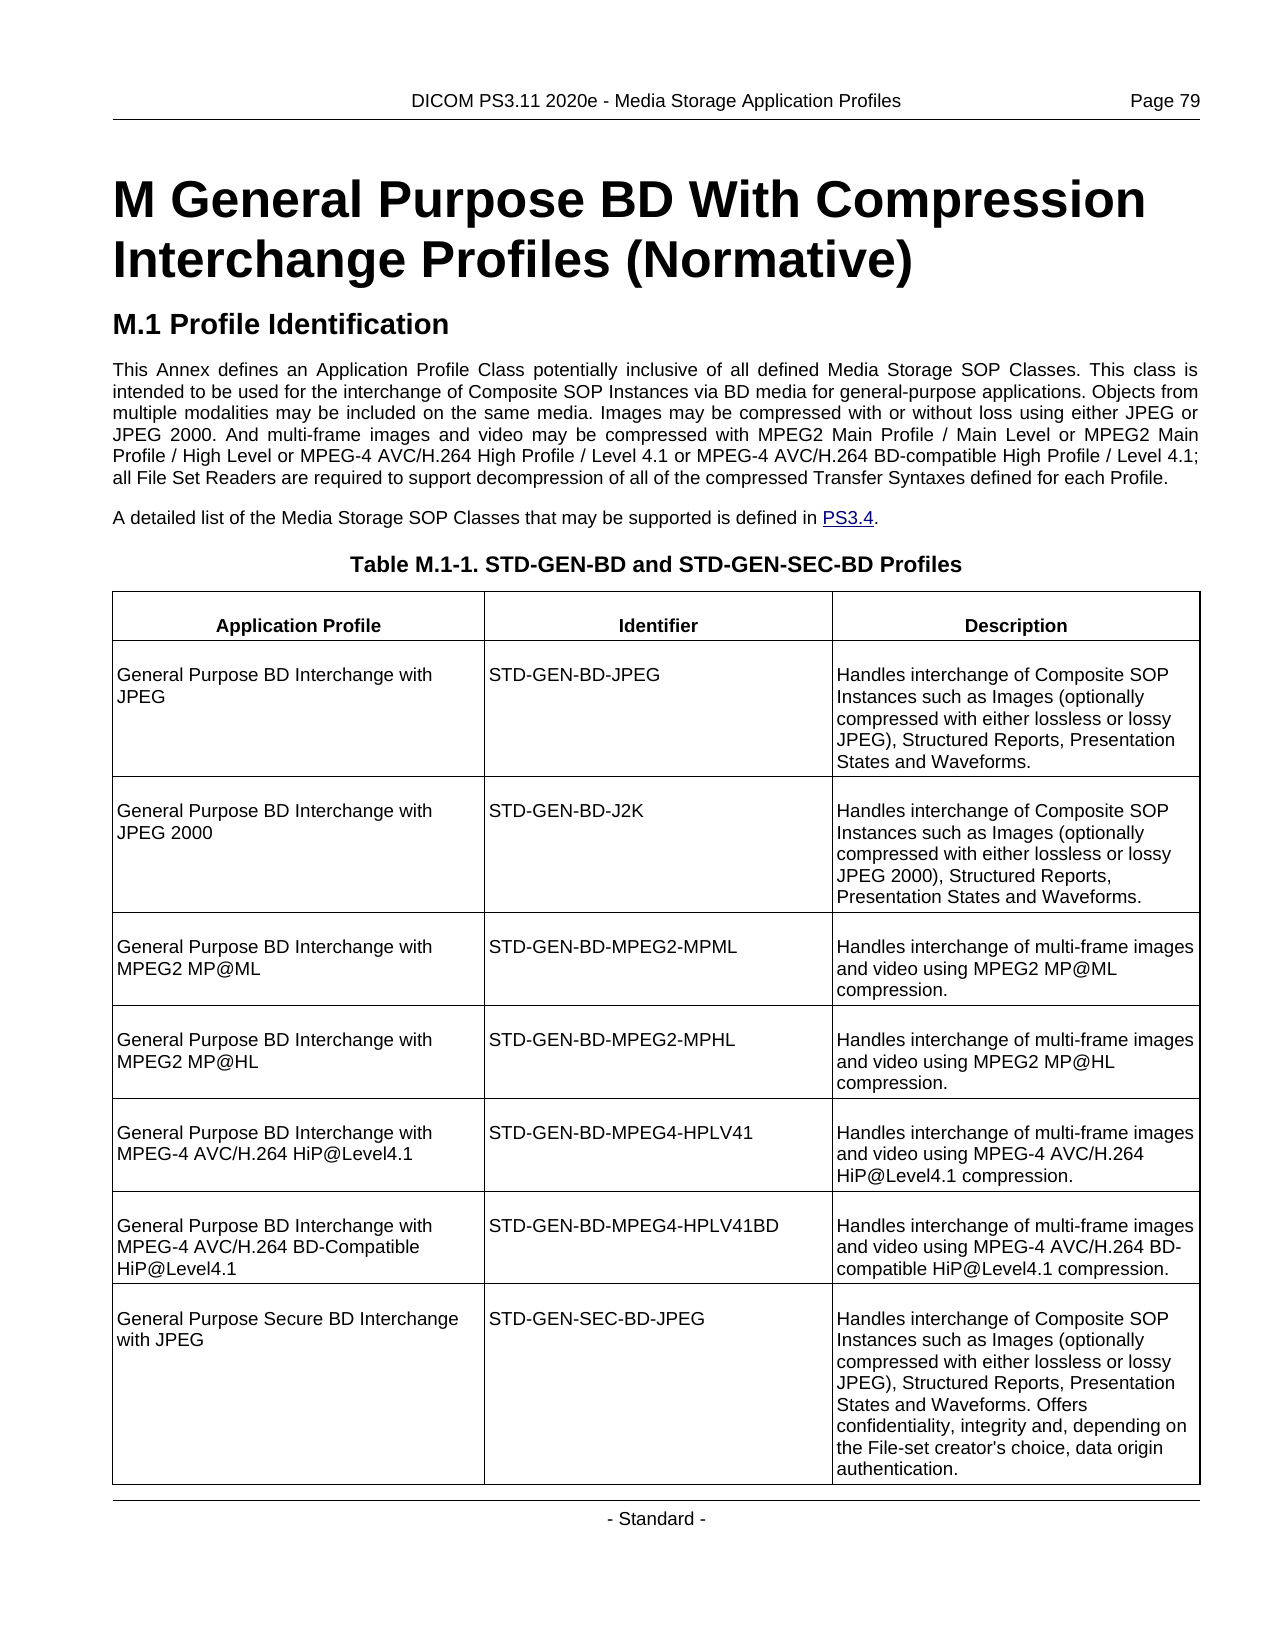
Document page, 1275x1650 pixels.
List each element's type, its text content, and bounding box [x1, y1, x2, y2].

text This Annex defines an Application Profile Class potentially inclusive of all defined Media Storage SOP Classes. This class is intended to be used for the interchange of Composite SOP Instances via BD media for general-purpose applications. Objects from multiple modalities may be included on the same media. Images may be compressed with or without loss using either JPEG or JPEG 2000. And multi-frame images and video may be compressed with MPEG2 Main Profile / Main Level or MPEG2 Main Profile / High Level or MPEG-4 AVC/H.264 High Profile / Level 4.1 or MPEG-4 AVC/H.264 BD-compatible High Profile / Level 4.1; all File Set Readers are required to support decompression of all of the compressed Transfer Syntaxes defined for each Profile. [112, 359, 1200, 488]
table_cell Handles interchange of multi-frame images and video using MPEG-4 AVC/H.264 BD-compatible HiP@Level4.1 compression. [833, 1192, 1199, 1283]
table_cell General Purpose BD Interchange with JPEG 2000 [113, 777, 484, 912]
table_cell Handles interchange of multi-frame images and video using MPEG-4 AVC/H.264 HiP@Level4.1 compression. [833, 1099, 1199, 1191]
table_header Description [833, 592, 1199, 640]
table_cell Handles interchange of multi-frame images and video using MPEG2 MP@HL compression. [833, 1006, 1199, 1098]
table_header Identifier [485, 592, 832, 640]
table_cell Handles interchange of Composite SOP Instances such as Images (optionally compressed with either lossless or lossy JPEG), Structured Reports, Presentation States and Waveforms. [833, 641, 1199, 776]
table_cell STD-GEN-BD-MPEG2-MPML [485, 913, 832, 1005]
text Table M.1-1. STD-GEN-BD and STD-GEN-SEC-BD Profiles [112, 551, 1200, 577]
table_cell STD-GEN-BD-JPEG [485, 641, 832, 776]
table_cell General Purpose BD Interchange with MPEG-4 AVC/H.264 BD-Compatible HiP@Level4.1 [113, 1192, 484, 1283]
table_cell STD-GEN-BD-MPEG2-MPHL [485, 1006, 832, 1098]
table_cell General Purpose BD Interchange with MPEG-4 AVC/H.264 HiP@Level4.1 [113, 1099, 484, 1191]
table_cell General Purpose BD Interchange with MPEG2 MP@ML [113, 913, 484, 1005]
table_cell Handles interchange of multi-frame images and video using MPEG2 MP@ML compression. [833, 913, 1199, 1005]
table_cell Handles interchange of Composite SOP Instances such as Images (optionally compressed with either lossless or lossy JPEG 2000), Structured Reports, Presentation States and Waveforms. [833, 777, 1199, 912]
table_cell STD-GEN-BD-J2K [485, 777, 832, 912]
table_cell General Purpose Secure BD Interchange with JPEG [113, 1284, 484, 1484]
table_header Application Profile [113, 592, 484, 640]
text M General Purpose BD With Compression Interchange Profiles (Normative) [112, 169, 1200, 288]
table_cell General Purpose BD Interchange with MPEG2 MP@HL [113, 1006, 484, 1098]
table_cell STD-GEN-BD-MPEG4-HPLV41BD [485, 1192, 832, 1283]
table_cell STD-GEN-BD-MPEG4-HPLV41 [485, 1099, 832, 1191]
table_cell Handles interchange of Composite SOP Instances such as Images (optionally compressed with either lossless or lossy JPEG), Structured Reports, Presentation States and Waveforms. Offers confidentiality, integrity and, depending on the File-set creator's choice, data origin authentication. [833, 1284, 1199, 1484]
text M.1 Profile Identification [112, 307, 1200, 340]
table_cell General Purpose BD Interchange with JPEG [113, 641, 484, 776]
table_cell STD-GEN-SEC-BD-JPEG [485, 1284, 832, 1484]
text A detailed list of the Media Storage SOP Classes that may be supported is defined in PS3.4. [112, 507, 1200, 529]
